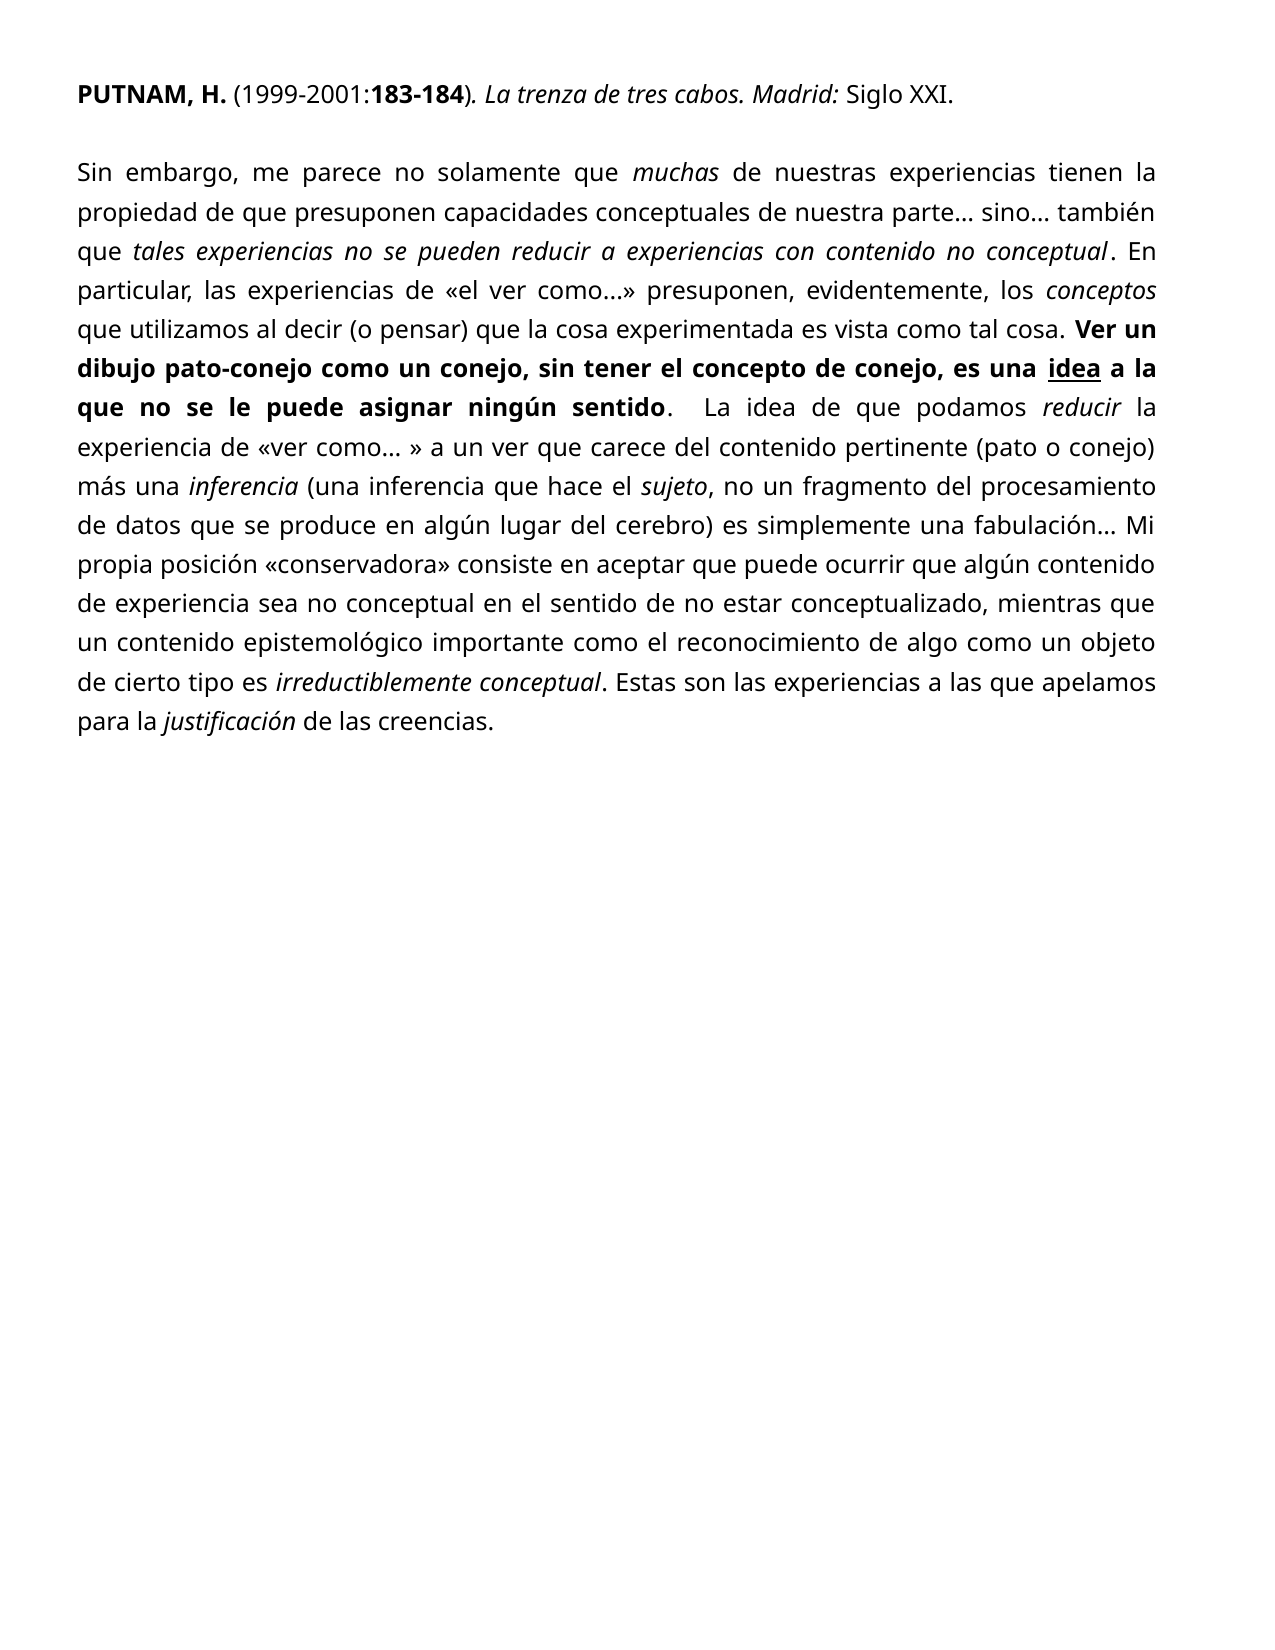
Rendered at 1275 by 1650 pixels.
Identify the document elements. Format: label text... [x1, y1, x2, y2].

text PUTNAM, H. (1999-2001:183-184). La trenza de tres cabos. Madrid: Siglo XXI. [77, 77, 1157, 111]
text Sin embargo, me parece no solamente que muchas de nuestras experiencias tienen la propiedad de que presuponen capacidades conceptuales de nuestra parte… sino… también que tales experiencias no se pueden reducir a experiencias con contenido no conceptual. En particular, las experiencias de «el ver como...» presuponen, evidentemente, los conceptos que utilizamos al decir (o pensar) que la cosa experimentada es vista como tal cosa. Ver un dibujo pato-conejo como un conejo, sin tener el concepto de conejo, es una idea a la que no se le puede asignar ningún sentido. La idea de que podamos reducir la experiencia de «ver como… » a un ver que carece del contenido pertinente (pato o conejo) más una inferencia (una inferencia que hace el sujeto, no un fragmento del procesamiento de datos que se produce en algún lugar del cerebro) es simplemente una fabulación… Mi propia posición «conservadora» consiste en aceptar que puede ocurrir que algún contenido de experiencia sea no conceptual en el sentido de no estar conceptualizado, mientras que un contenido epistemológico importante como el reconocimiento de algo como un objeto de cierto tipo es irreductiblemente conceptual. Estas son las experiencias a las que apelamos para la justificación de las creencias. [77, 155, 1157, 737]
